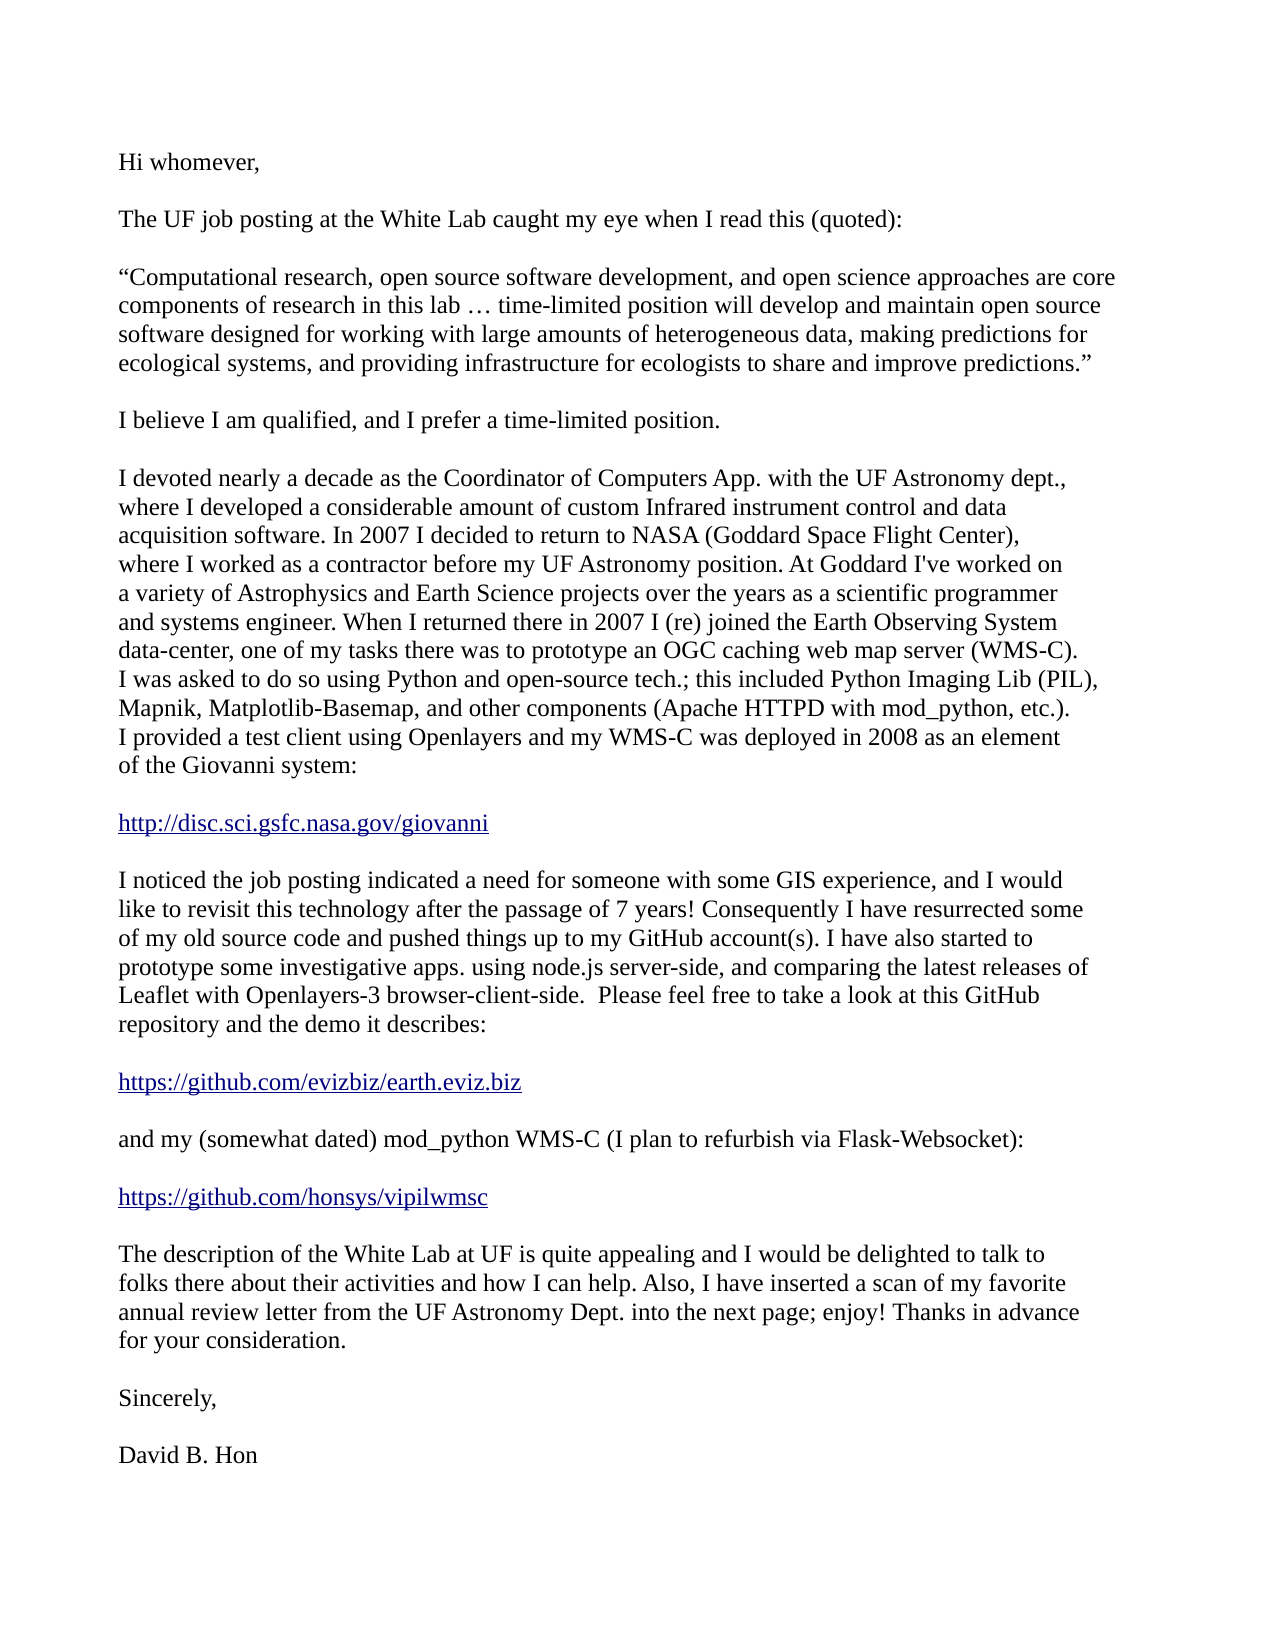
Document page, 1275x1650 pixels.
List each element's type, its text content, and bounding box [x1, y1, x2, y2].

text of my old source code and pushed things up to my GitHub account(s). I have also started to [118, 923, 1157, 952]
text https://github.com/honsys/vipilwmsc [118, 1182, 1157, 1211]
text acquisition software. In 2007 I decided to return to NASA (Goddard Space Flight Center), [118, 521, 1157, 549]
text of the Giovanni system: [118, 751, 1157, 779]
text I was asked to do so using Python and open-source tech.; this included Python Imaging Lib (PIL), [118, 664, 1157, 693]
text folks there about their activities and how I can help. Also, I have inserted a scan of my favorite [118, 1268, 1157, 1297]
text Sincerely, [118, 1383, 1157, 1412]
text where I worked as a contractor before my UF Astronomy position. At Goddard I've worked on [118, 549, 1157, 578]
text I believe I am qualified, and I prefer a time-limited position. [118, 406, 1157, 434]
text where I developed a considerable amount of custom Infrared instrument control and data [118, 492, 1157, 521]
text “Computational research, open source software development, and open science approaches are core components of research in this lab … time-limited position will develop and maintain open source software designed for working with large amounts of heterogeneous data, making predictions for ecological systems, and providing infrastructure for ecologists to share and improve predictions.” [118, 262, 1157, 377]
text Hi whomever, [118, 147, 1157, 176]
text The UF job posting at the White Lab caught my eye when I read this (quoted): [118, 204, 1157, 233]
text Mapnik, Matplotlib-Basemap, and other components (Apache HTTPD with mod_python, etc.). [118, 693, 1157, 722]
text and my (somewhat dated) mod_python WMS-C (I plan to refurbish via Flask-Websocket): [118, 1124, 1157, 1153]
text http://disc.sci.gsfc.nasa.gov/giovanni [118, 808, 1157, 837]
text Leaflet with Openlayers-3 browser-client-side. Please feel free to take a look at this GitHub [118, 981, 1157, 1009]
text I provided a test client using Openlayers and my WMS-C was deployed in 2008 as an element [118, 722, 1157, 751]
text like to revisit this technology after the passage of 7 years! Consequently I have resurrected some [118, 894, 1157, 923]
text prototype some investigative apps. using node.js server-side, and comparing the latest releases of [118, 952, 1157, 981]
text I devoted nearly a decade as the Coordinator of Computers App. with the UF Astronomy dept., [118, 463, 1157, 492]
text annual review letter from the UF Astronomy Dept. into the next page; enjoy! Thanks in advance [118, 1297, 1157, 1326]
text David B. Hon [118, 1441, 1157, 1469]
text for your consideration. [118, 1326, 1157, 1354]
text and systems engineer. When I returned there in 2007 I (re) joined the Earth Observing System [118, 607, 1157, 636]
text https://github.com/evizbiz/earth.eviz.biz [118, 1067, 1157, 1096]
text repository and the demo it describes: [118, 1009, 1157, 1038]
text I noticed the job posting indicated a need for someone with some GIS experience, and I would [118, 866, 1157, 894]
text The description of the White Lab at UF is quite appealing and I would be delighted to talk to [118, 1239, 1157, 1268]
text data-center, one of my tasks there was to prototype an OGC caching web map server (WMS-C). [118, 636, 1157, 664]
text a variety of Astrophysics and Earth Science projects over the years as a scientific programmer [118, 578, 1157, 607]
